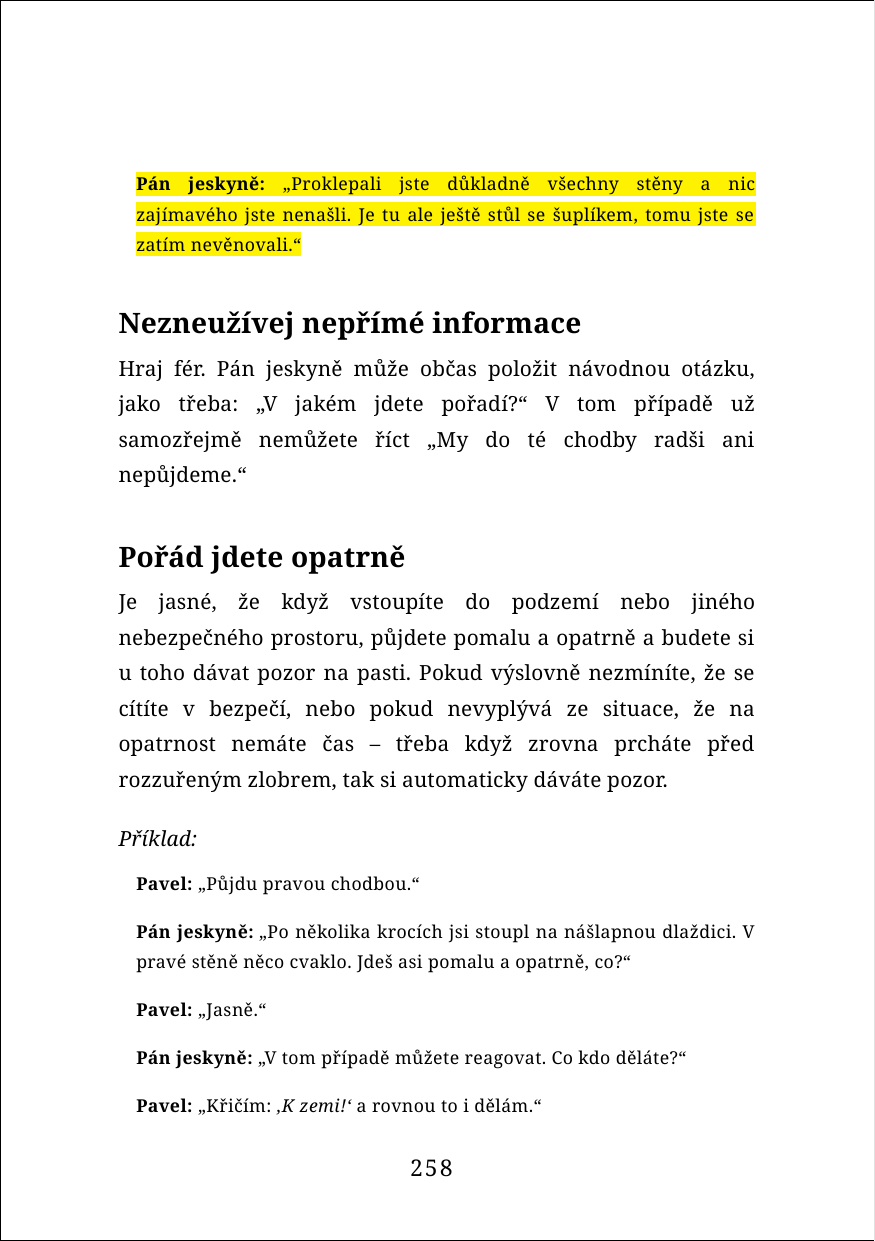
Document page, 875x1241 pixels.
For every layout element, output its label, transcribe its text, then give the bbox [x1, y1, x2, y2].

text Hraj fér. Pán jeskyně může občas položit návodnou otázku, jako třeba: „V jakém jdete pořadí?“ V tom případě už samozřejmě nemůžete říct „My do té chodby radši ani nepůjdeme.“ [118, 354, 756, 489]
text Příklad: [118, 824, 756, 853]
text Pán jeskyně: „V tom případě můžete reagovat. Co kdo děláte?“ [136, 1045, 756, 1069]
subtitle Nezneužívej nepřímé informace [118, 304, 756, 342]
text Je jasné, že když vstoupíte do podzemí nebo jiného nebezpečného prostoru, půjdete pomalu a opatrně a budete si u toho dávat pozor na pasti. Pokud výslovně nezmíníte, že se cítíte v bezpečí, nebo pokud nevyplývá ze situace, že na opatrnost nemáte čas – třeba když zrovna prcháte před rozzuřeným zlobrem, tak si automaticky dáváte pozor. [118, 587, 756, 793]
text Pavel: „Křičím: ‚K zemi!‘ a rovnou to i dělám.“ [136, 1093, 756, 1117]
text Pavel: „Jasně.“ [136, 997, 756, 1022]
subtitle Pořád jdete opatrně [118, 537, 756, 576]
text Pán jeskyně: „Proklepali jste důkladně všechny stěny a nic zajímavého jste nenašli. Je tu ale ještě stůl se šuplíkem, tomu jste se zatím nevěnovali.“ [136, 172, 756, 256]
text Pán jeskyně: „Po několika krocích jsi stoupl na nášlapnou dlaždici. V pravé stěně něco cvaklo. Jdeš asi pomalu a opatrně, co?“ [136, 919, 756, 974]
text Pavel: „Půjdu pravou chodbou.“ [136, 871, 756, 896]
